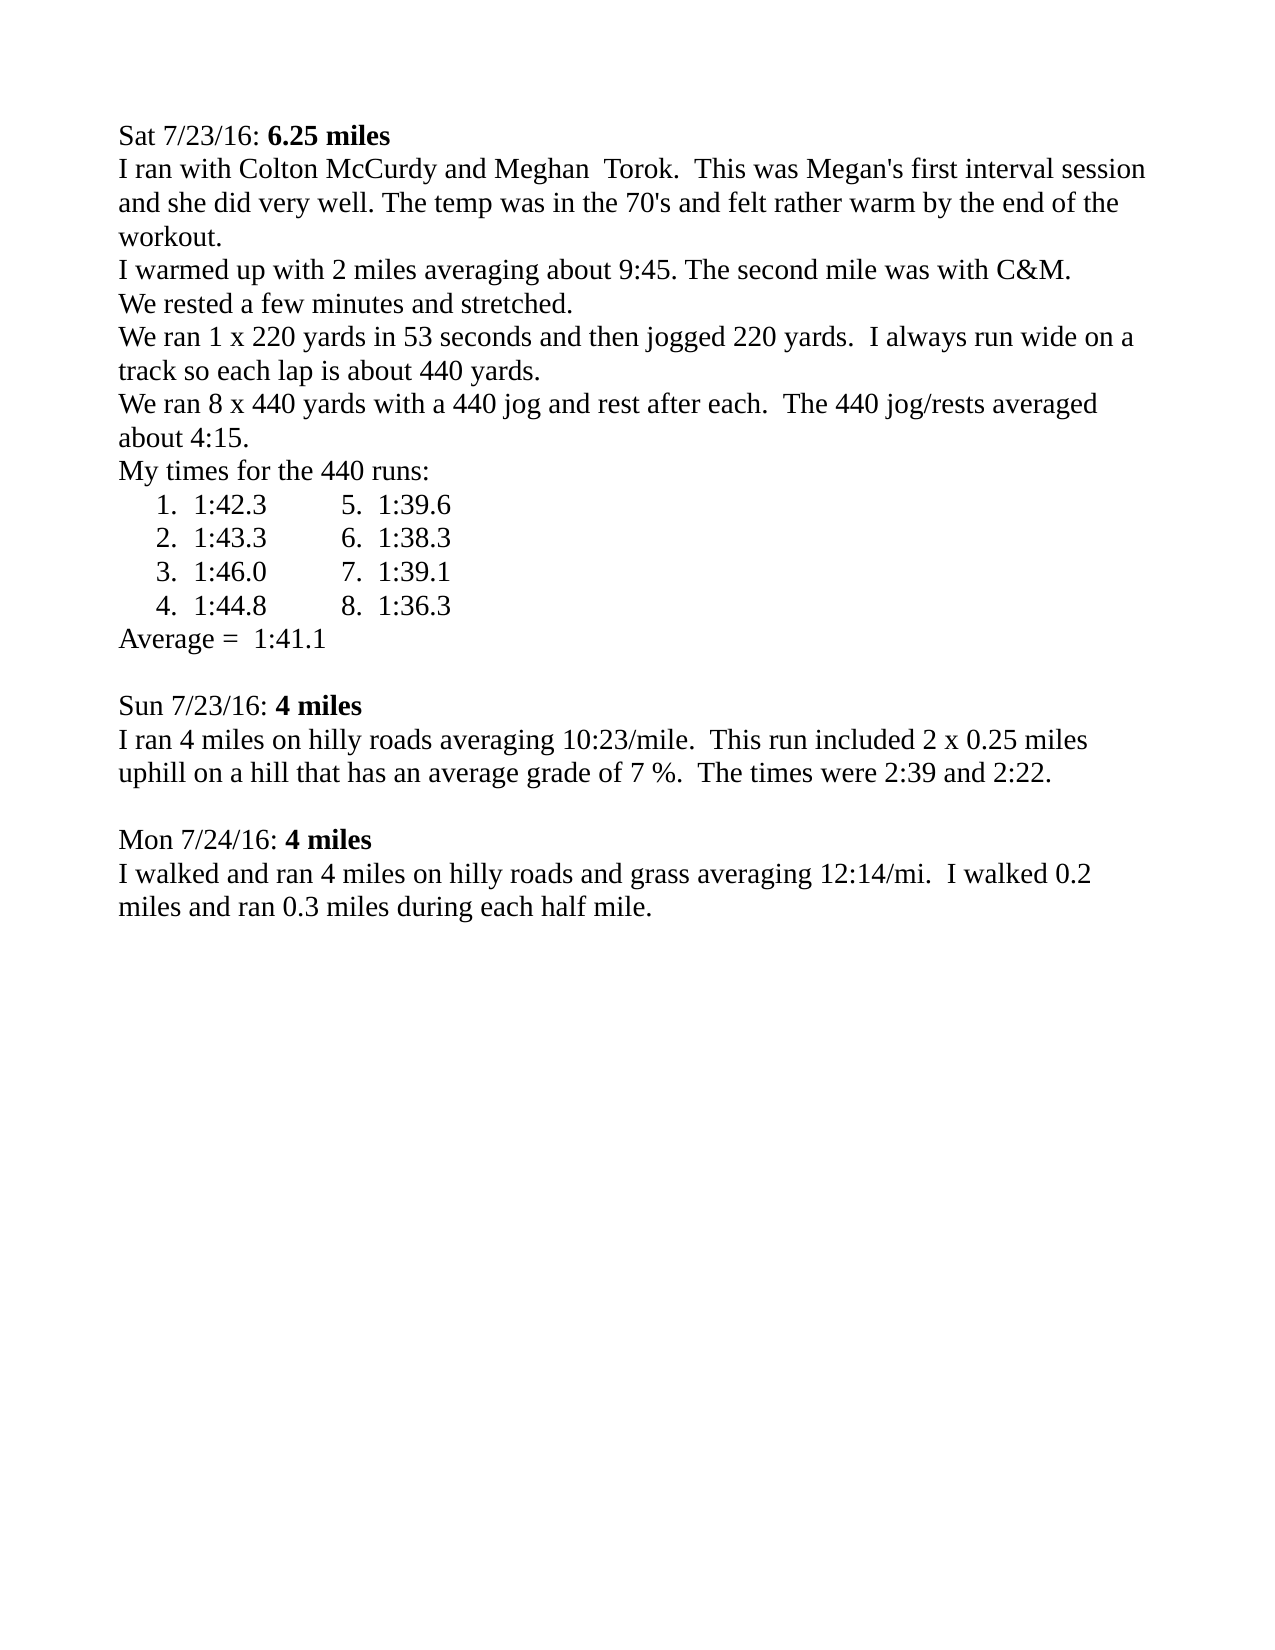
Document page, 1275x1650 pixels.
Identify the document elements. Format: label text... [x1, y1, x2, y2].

text Sat 7/23/16: 6.25 miles [118, 118, 1157, 152]
text I ran with Colton McCurdy and Meghan Torok. This was Megan's first interval session and she did very well. The temp was in the 70's and felt rather warm by the end of the workout. [118, 152, 1157, 252]
text Mon 7/24/16: 4 miles [118, 822, 1157, 856]
list 1:42.3 5. 1:39.6 [156, 487, 1157, 521]
text I walked and ran 4 miles on hilly roads and grass averaging 12:14/mi. I walked 0.2 miles and ran 0.3 miles during each half mile. [118, 856, 1157, 923]
list 1:43.3 6. 1:38.3 [156, 521, 1157, 554]
text We ran 1 x 220 yards in 53 seconds and then jogged 220 yards. I always run wide on a track so each lap is about 440 yards. [118, 319, 1157, 386]
text We rested a few minutes and stretched. [118, 286, 1157, 319]
list 1:46.0 7. 1:39.1 [156, 554, 1157, 588]
text Average = 1:41.1 [118, 621, 1157, 655]
text Sun 7/23/16: 4 miles [118, 688, 1157, 722]
text I ran 4 miles on hilly roads averaging 10:23/mile. This run included 2 x 0.25 miles uphill on a hill that has an average grade of 7 %. The times were 2:39 and 2:22. [118, 722, 1157, 789]
text We ran 8 x 440 yards with a 440 jog and rest after each. The 440 jog/rests averaged about 4:15. [118, 386, 1157, 453]
text I warmed up with 2 miles averaging about 9:45. The second mile was with C&M. [118, 252, 1157, 286]
text My times for the 440 runs: [118, 453, 1157, 487]
list 1:44.8 8. 1:36.3 [156, 588, 1157, 621]
